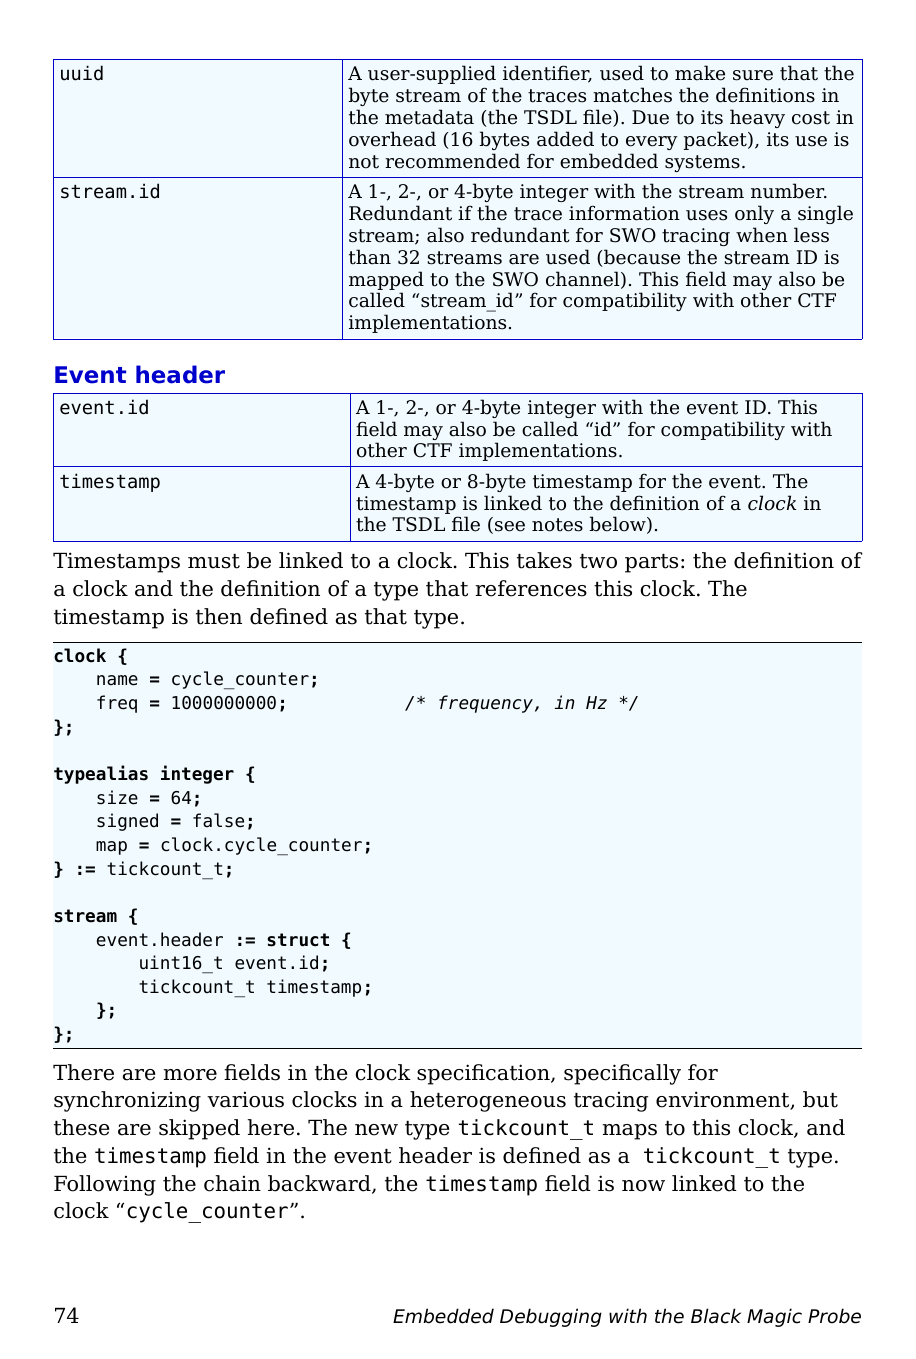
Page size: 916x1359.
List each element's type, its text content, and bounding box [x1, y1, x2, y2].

subtitle Event header [53, 362, 862, 389]
text There are more fields in the clock specification, specifically for synchronizing various clocks in a heterogeneous tracing environment, but these are skipped here. The new type tickcount_t maps to this clock, and the timestamp field in the event header is defined as a tickcount_t type. Following the chain backward, the timestamp field is now linked to the clock “cycle_counter”. [53, 1061, 862, 1224]
text event.header := struct { [53, 926, 862, 949]
text Timestamps must be linked to a clock. This takes two parts: the definition of a clock and the definition of a type that references this clock. The timestamp is then defined as that type. [53, 549, 862, 629]
text tickcount_t timestamp; [53, 973, 862, 996]
text typealias integer { [53, 760, 862, 784]
text stream { [53, 902, 862, 926]
text name = cycle_counter; [53, 665, 862, 689]
text signed = false; [53, 807, 862, 831]
text uint16_t event.id; [53, 949, 862, 973]
table_cell uuid [54, 60, 342, 177]
text } := tickcount_t; [53, 854, 862, 878]
text }; [53, 1020, 862, 1048]
text map = clock.cycle_counter; [53, 831, 862, 854]
table_header A 1-, 2-, or 4-byte integer with the event ID. This field may also be called “id” for compatibility with other CTF implementations. [351, 394, 862, 466]
table_cell A 1-, 2-, or 4-byte integer with the stream number. Redundant if the trace information uses only a single stream; also redundant for SWO tracing when less than 32 streams are used (because the stream ID is mapped to the SWO channel). This field may also be called “stream_id” for compatibility with other CTF implementations. [343, 178, 862, 338]
text size = 64; [53, 784, 862, 807]
table_cell stream.id [54, 178, 342, 338]
text }; [53, 996, 862, 1020]
text freq = 1000000000; /* frequency, in Hz */ [53, 689, 862, 713]
table_header event.id [54, 394, 350, 466]
text clock { [53, 643, 862, 665]
table_cell A user-supplied identifier, used to make sure that the byte stream of the traces matches the definitions in the metadata (the TSDL file). Due to its heavy cost in overhead (16 bytes added to every packet), its use is not recommended for embedded systems. [343, 60, 862, 177]
text }; [53, 713, 862, 736]
table_cell timestamp [54, 467, 350, 541]
table_cell A 4-byte or 8-byte timestamp for the event. The timestamp is linked to the definition of a clock in the TSDL file (see notes below). [351, 467, 862, 541]
